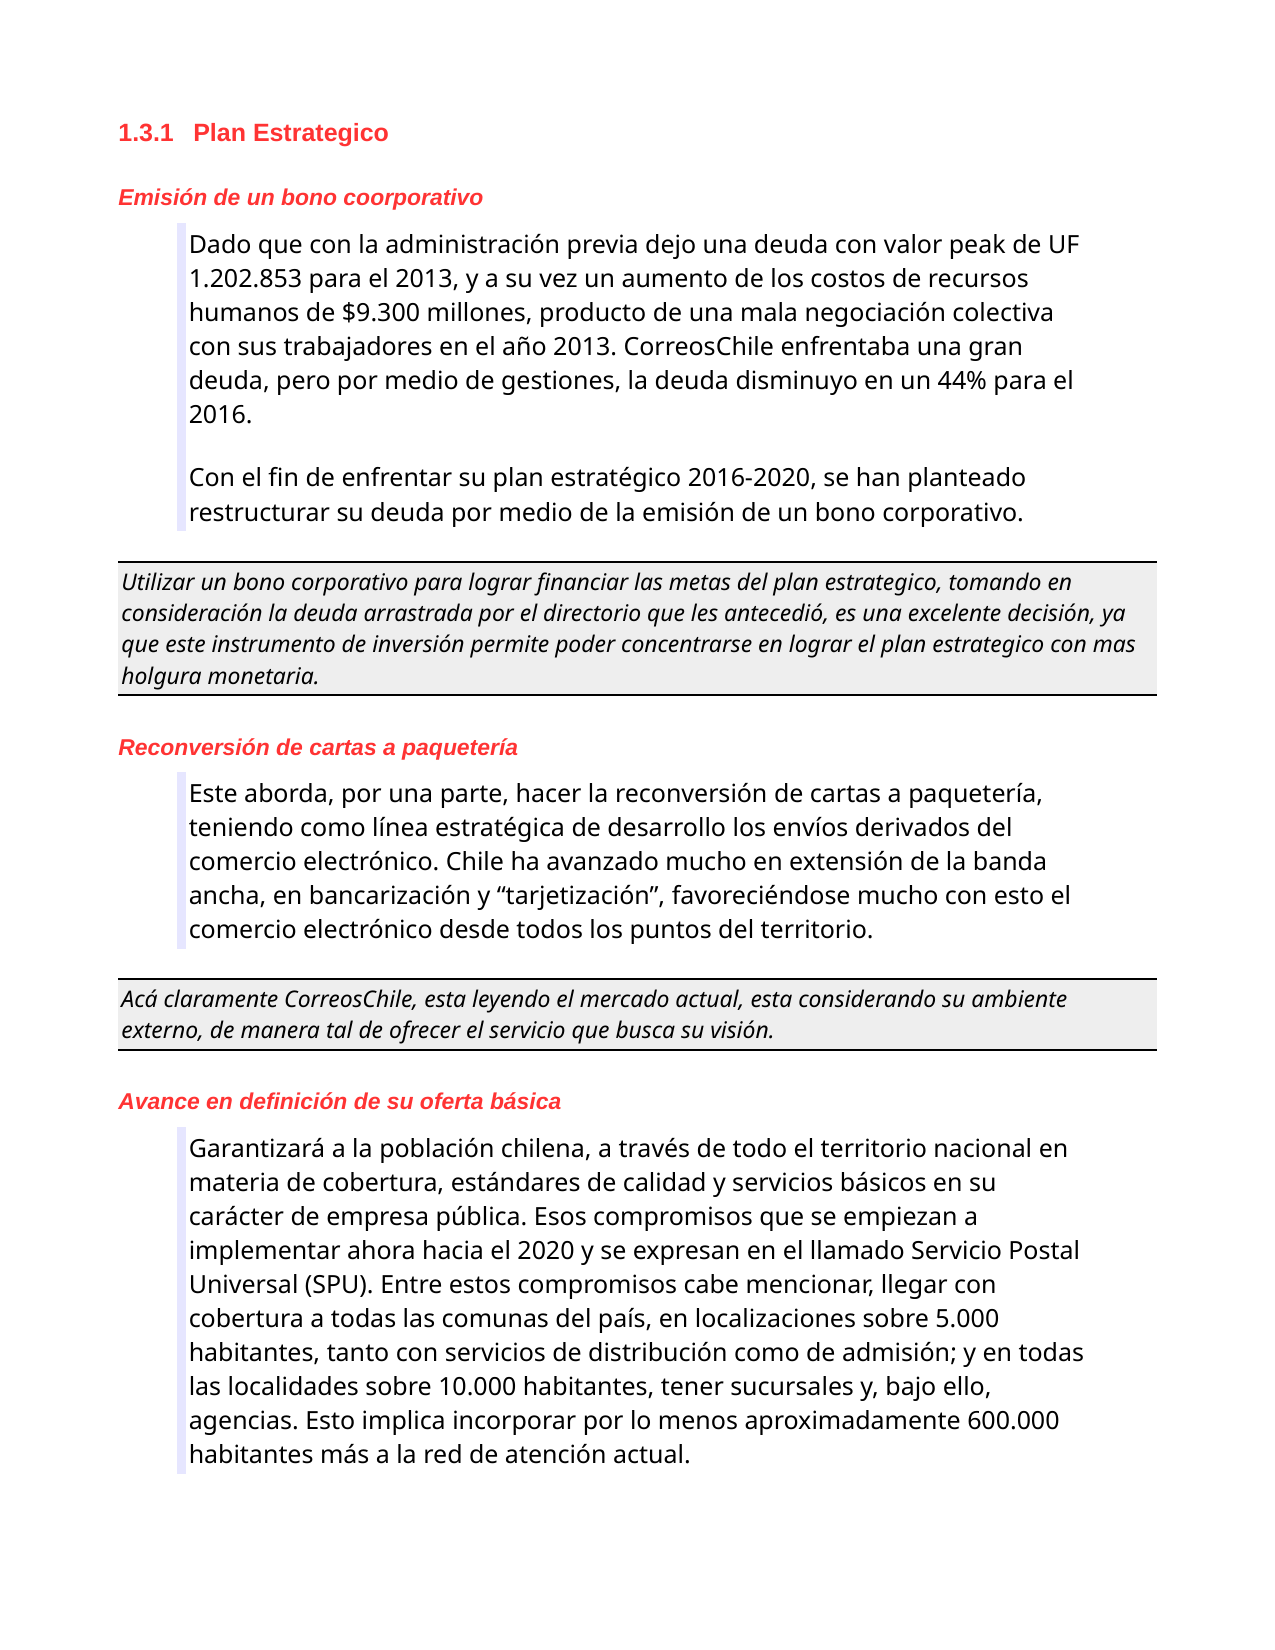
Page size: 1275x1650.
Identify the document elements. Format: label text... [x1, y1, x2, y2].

text Este aborda, por una parte, hacer la reconversión de cartas a paquetería, teniendo como línea estratégica de desarrollo los envíos derivados del comercio electrónico. Chile ha avanzado mucho en extensión de la banda ancha, en bancarización y “tarjetización”, favoreciéndose mucho con esto el comercio electrónico desde todos los puntos del territorio. [186, 772, 1098, 949]
subtitle Plan Estrategico [118, 118, 1157, 147]
text Con el fin de enfrentar su plan estratégico 2016-2020, se han planteado restructurar su deuda por medio de la emisión de un bono corporativo. [186, 457, 1098, 531]
subtitle Emisión de un bono coorporativo [118, 184, 1157, 211]
subtitle Avance en definición de su oferta básica [118, 1088, 1157, 1115]
text Garantizará a la población chilena, a través de todo el territorio nacional en materia de cobertura, estándares de calidad y servicios básicos en su carácter de empresa pública. Esos compromisos que se empiezan a implementar ahora hacia el 2020 y se expresan en el llamado Servicio Postal Universal (SPU). Entre estos compromisos cabe mencionar, llegar con cobertura a todas las comunas del país, en localizaciones sobre 5.000 habitantes, tanto con servicios de distribución como de admisión; y en todas las localidades sobre 10.000 habitantes, tener sucursales y, bajo ello, agencias. Esto implica incorporar por lo menos aproximadamente 600.000 habitantes más a la red de atención actual. [186, 1127, 1098, 1474]
text Dado que con la administración previa dejo una deuda con valor peak de UF 1.202.853 para el 2013, y a su vez un aumento de los costos de recursos humanos de $9.300 millones, producto de una mala negociación colectiva con sus trabajadores en el año 2013. CorreosChile enfrentaba una gran deuda, pero por medio de gestiones, la deuda disminuyo en un 44% para el 2016. [186, 223, 1098, 431]
text Acá claramente CorreosChile, esta leyendo el mercado actual, esta considerando su ambiente externo, de manera tal de ofrecer el servicio que busca su visión. [118, 980, 1157, 1049]
subtitle Reconversión de cartas a paquetería [118, 733, 1157, 760]
text Utilizar un bono corporativo para lograr financiar las metas del plan estrategico, tomando en consideración la deuda arrastrada por el directorio que les antecedió, es una excelente decisión, ya que este instrumento de inversión permite poder concentrarse en lograr el plan estrategico con mas holgura monetaria. [118, 563, 1157, 694]
